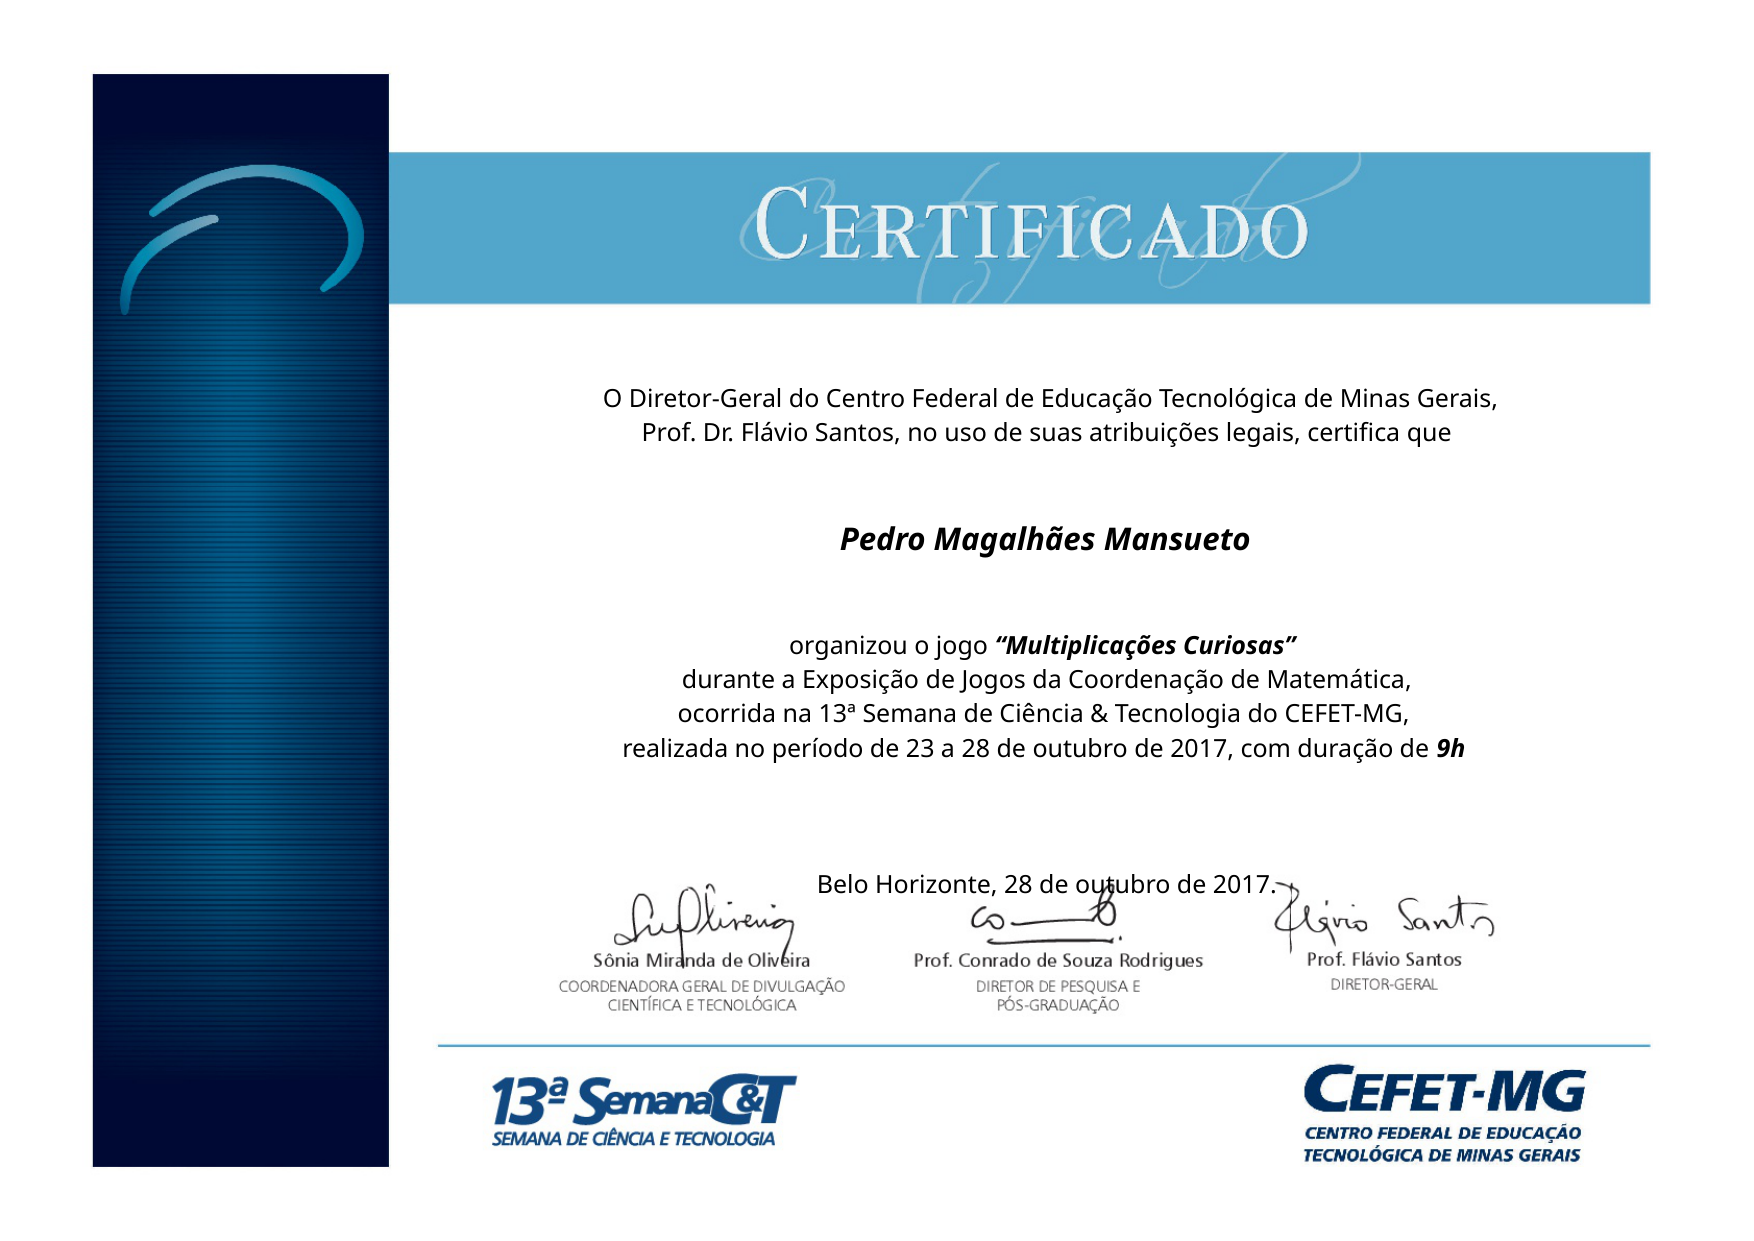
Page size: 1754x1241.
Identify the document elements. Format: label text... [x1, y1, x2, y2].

picture [476, 764, 1277, 866]
picture [476, 560, 1277, 628]
text Pedro Magalhães Mansueto [340, 517, 1754, 560]
text durante a Exposição de Jogos da Coordenação de Matemática, [340, 662, 1754, 696]
text realizada no período de 23 a 28 de outubro de 2017, com duração de 9h [340, 730, 1754, 764]
text Belo Horizonte, 28 de outubro de 2017. [340, 866, 1754, 901]
text Prof. Dr. Flávio Santos, no uso de suas atribuições legais, certifica que [340, 415, 1754, 449]
picture [476, 220, 1277, 381]
text ocorrida na 13ª Semana de Ciência & Tecnologia do CEFET-MG, [340, 696, 1754, 730]
text organizou o jogo “Multiplicações Curiosas” [340, 628, 1754, 662]
text O Diretor-Geral do Centro Federal de Educação Tecnológica de Minas Gerais, [0, 381, 1754, 415]
picture [476, 901, 1277, 1021]
picture [476, 449, 1277, 517]
